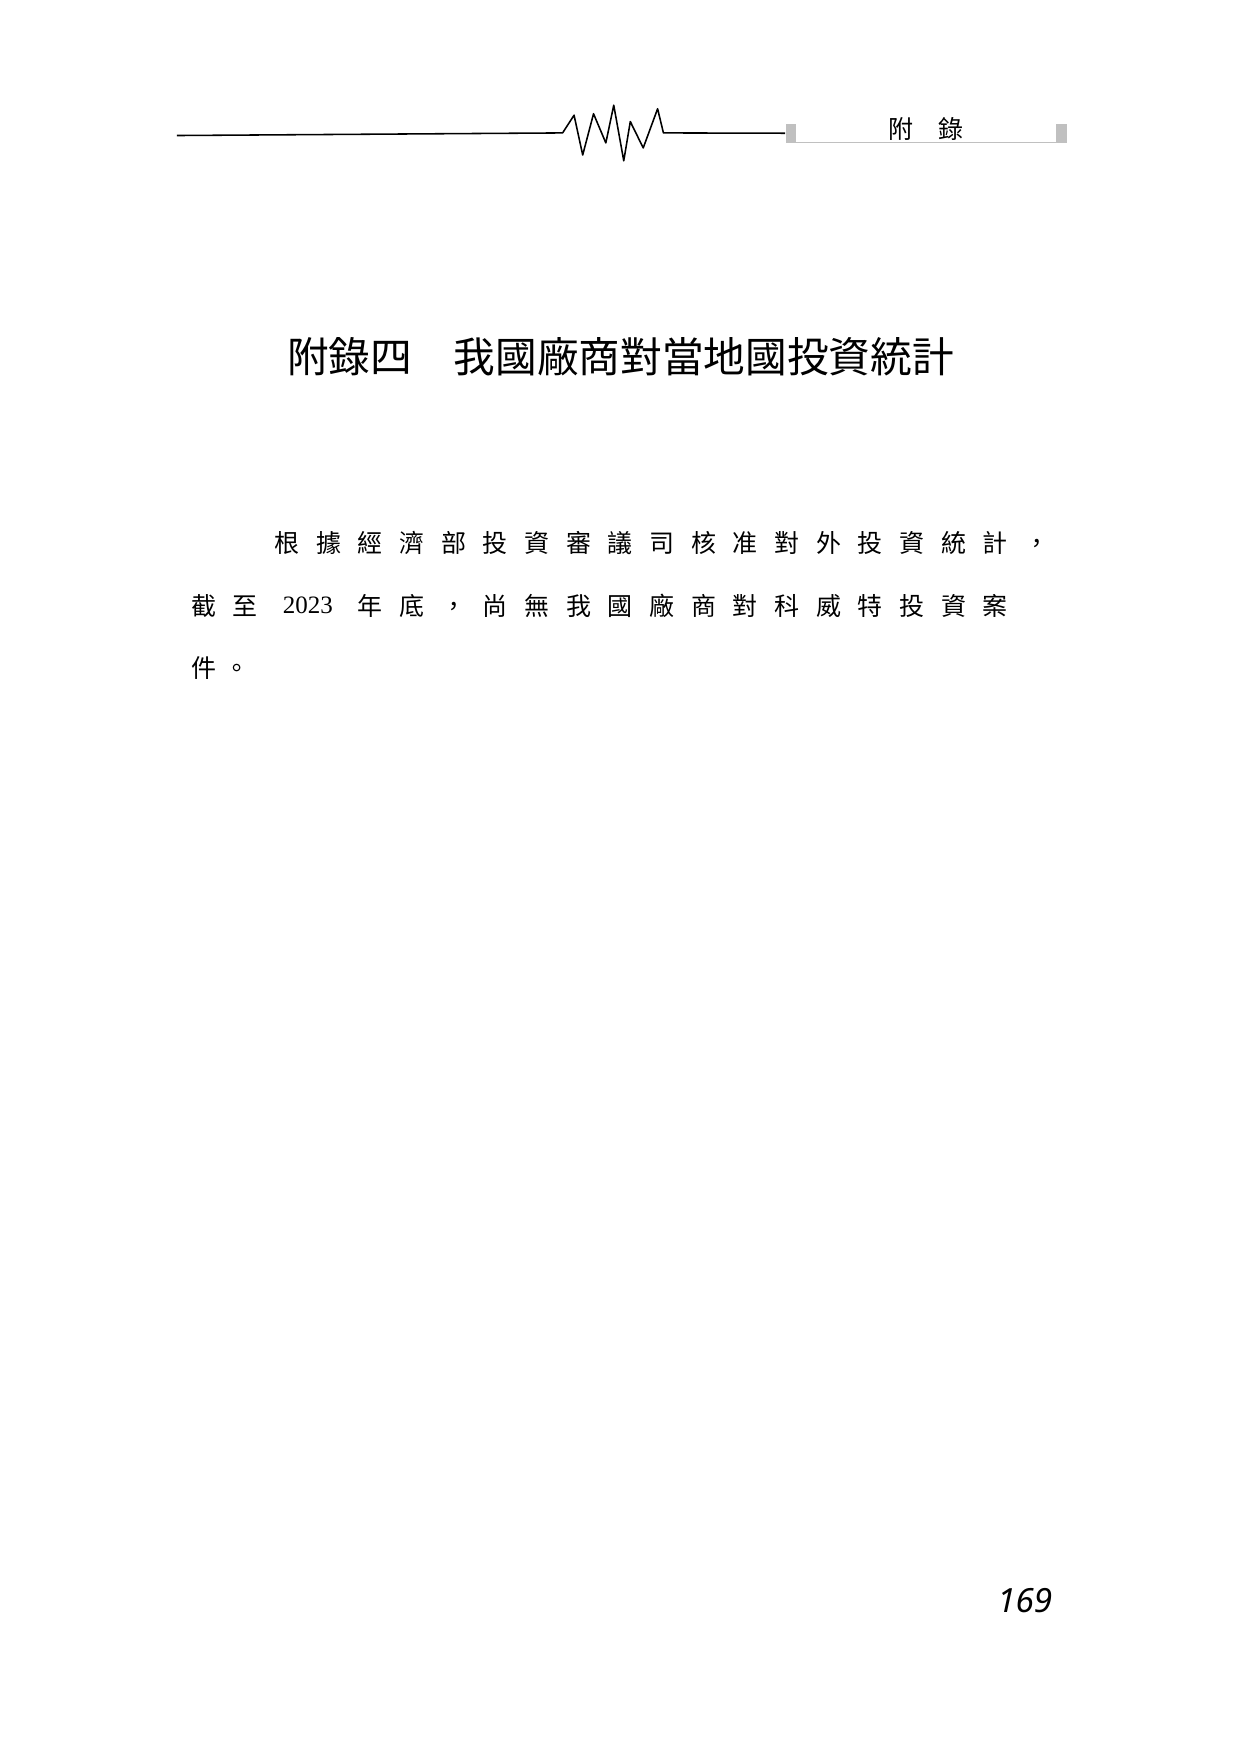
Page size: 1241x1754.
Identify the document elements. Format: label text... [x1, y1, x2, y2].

text 附錄四 我國廠商對當地國投資統計 [183, 313, 1058, 375]
text 根據經濟部投資審議司核准對外投資統計，截至2023年底，尚無我國廠商對科威特投資案件。 [183, 500, 1058, 688]
